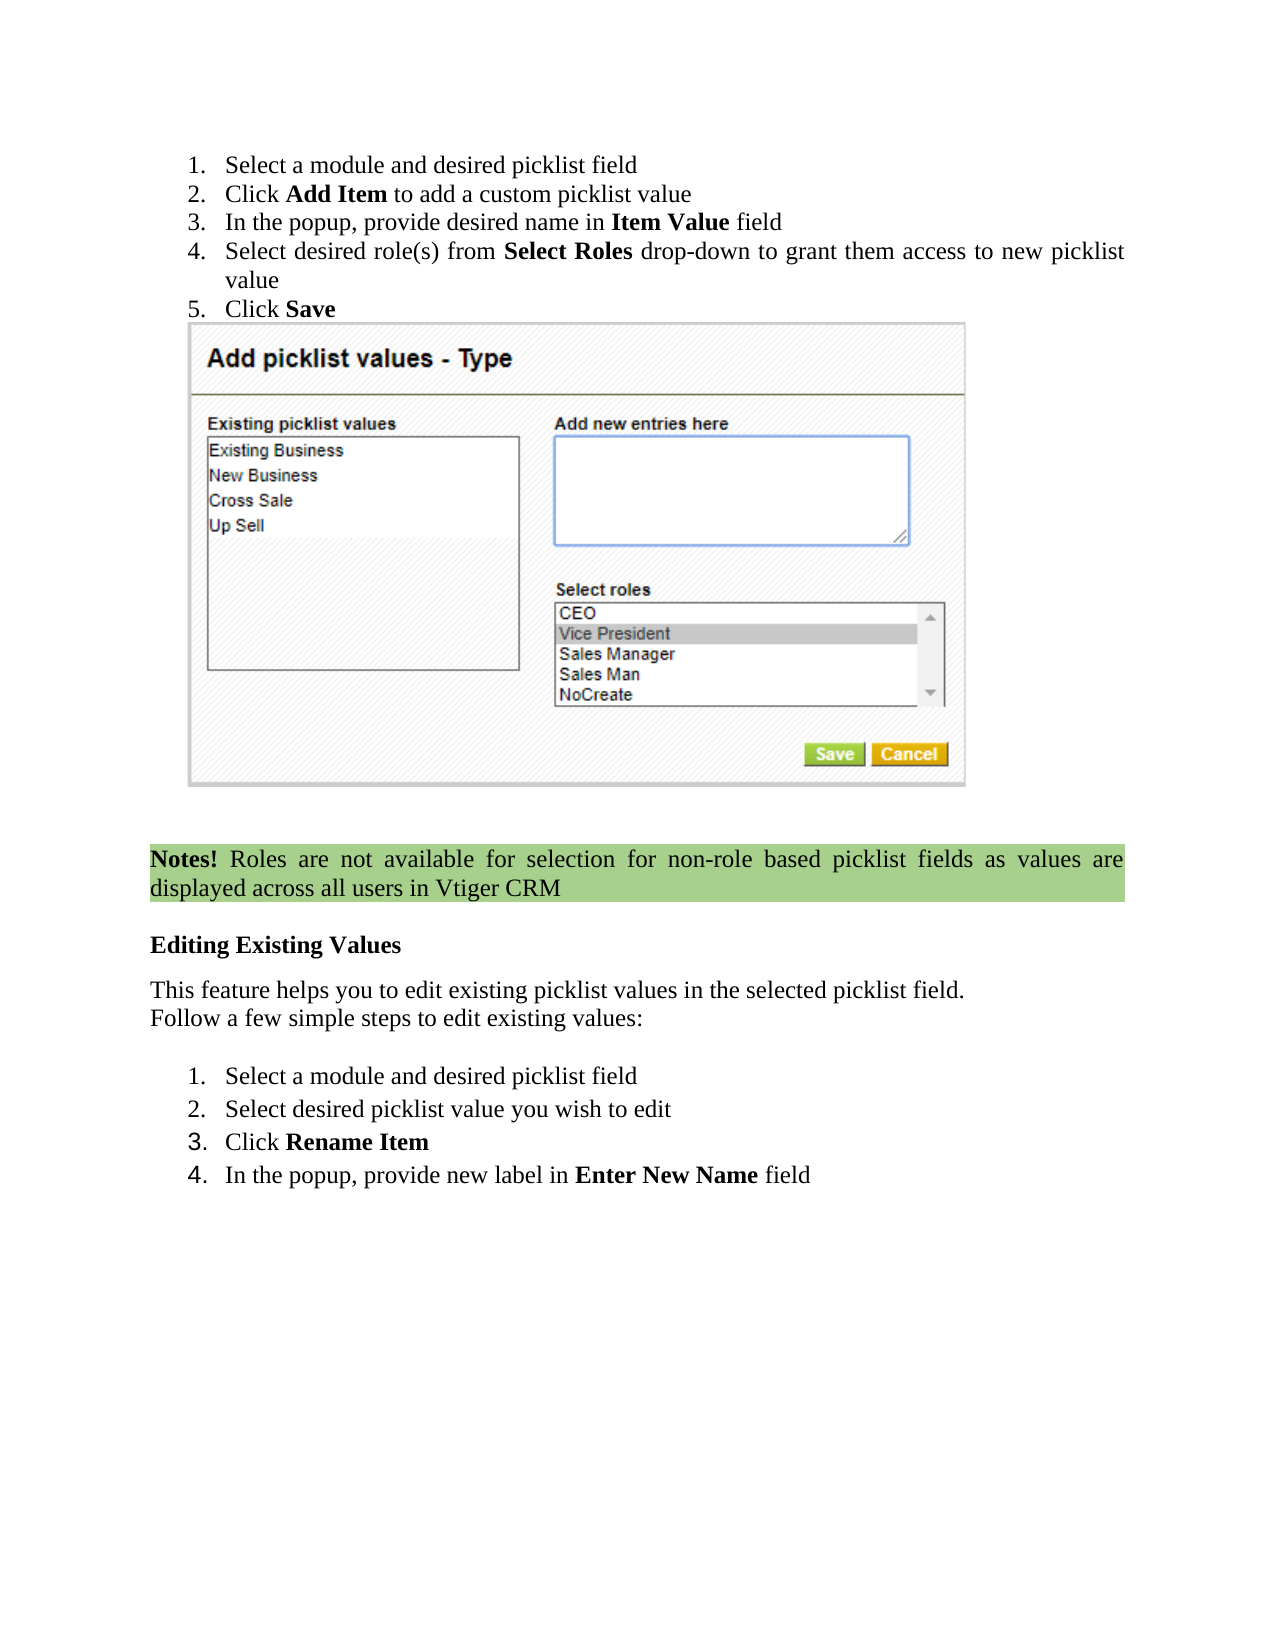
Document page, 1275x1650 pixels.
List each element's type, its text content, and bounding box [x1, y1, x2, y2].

list Select a module and desired picklist field [187, 150, 1125, 179]
list Click Save [187, 294, 1125, 322]
list Select a module and desired picklist field [187, 1061, 1125, 1090]
text Notes! Roles are not available for selection for non-role based picklist fields as values are displayed across all users in Vtiger CRM [150, 844, 1125, 902]
list Click Rename Item [187, 1127, 1125, 1156]
subtitle Editing Existing Values [150, 930, 1125, 959]
list Click Add Item to add a custom picklist value [187, 179, 1125, 207]
text Follow a few simple steps to edit existing values: [150, 1003, 1125, 1032]
list In the popup, provide new label in Enter New Name field [187, 1161, 1125, 1189]
picture [187, 322, 966, 787]
list Select desired picklist value you wish to edit [187, 1094, 1125, 1123]
text This feature helps you to edit existing picklist values in the selected picklist field. [150, 975, 1125, 1003]
list In the popup, provide desired name in Item Value field [187, 207, 1125, 236]
list Select desired role(s) from Select Roles drop-down to grant them access to new picklist value [187, 236, 1125, 294]
